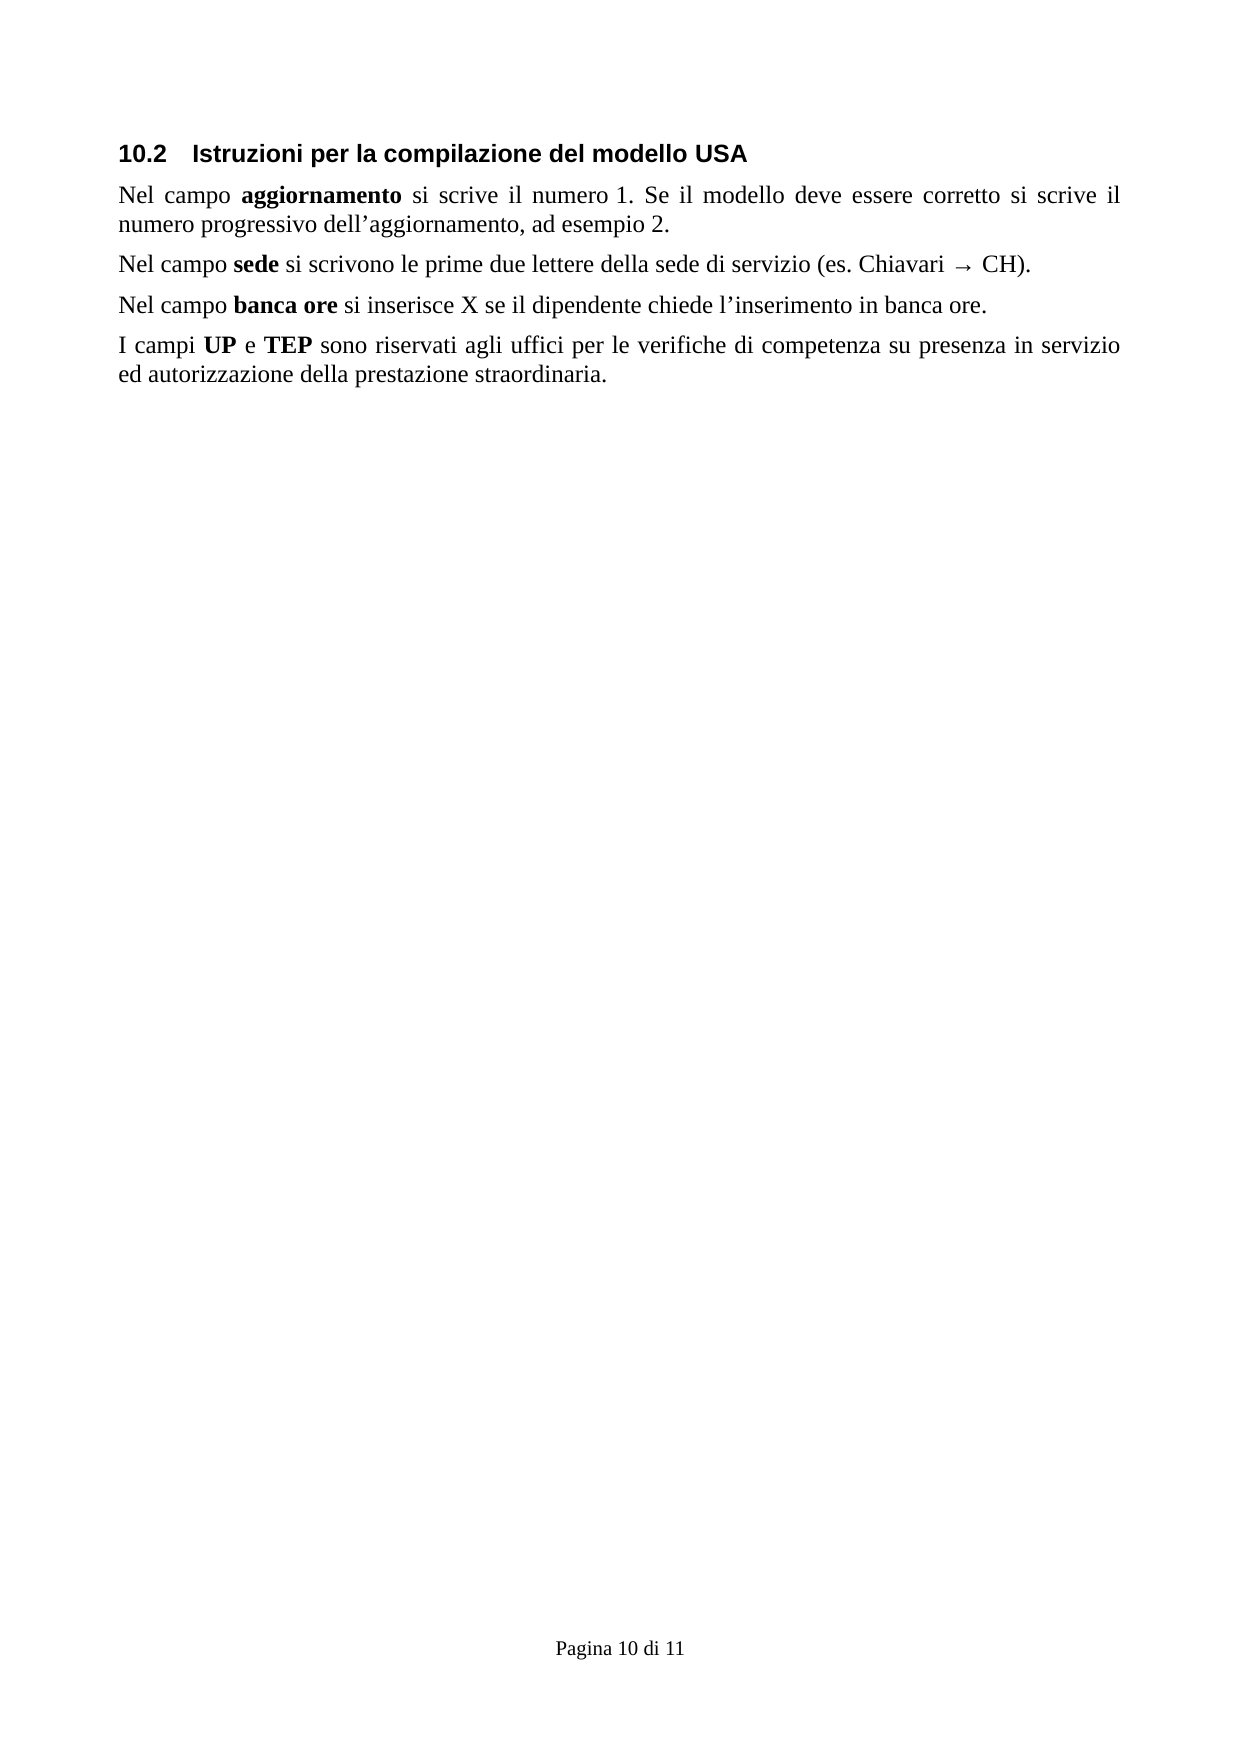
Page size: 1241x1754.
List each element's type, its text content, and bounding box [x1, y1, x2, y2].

text Nel campo sede si scrivono le prime due lettere della sede di servizio (es. Chiavari → CH). [118, 249, 1122, 278]
text I campi UP e TEP sono riservati agli uffici per le verifiche di competenza su presenza in servizio ed autorizzazione della prestazione straordinaria. [118, 331, 1122, 388]
subtitle Istruzioni per la compilazione del modello USA [118, 139, 1122, 168]
text Nel campo aggiornamento si scrive il numero 1. Se il modello deve essere corretto si scrive il numero progressivo dell’aggiornamento, ad esempio 2. [118, 180, 1122, 238]
text Nel campo banca ore si inserisce X se il dipendente chiede l’inserimento in banca ore. [118, 290, 1122, 319]
